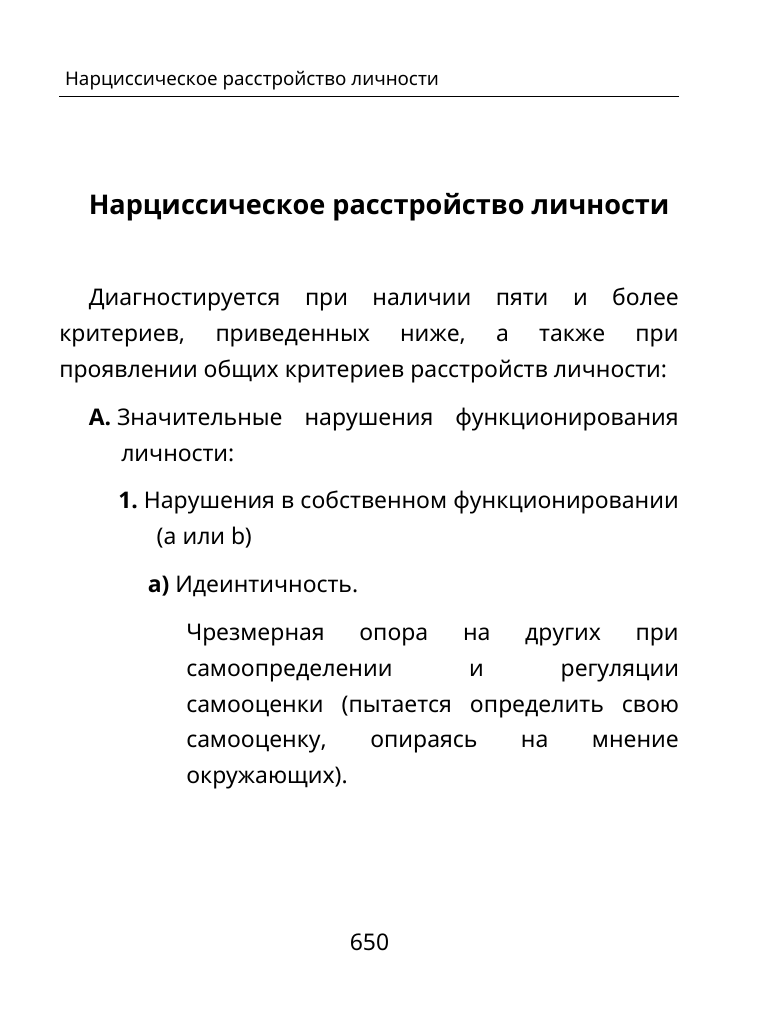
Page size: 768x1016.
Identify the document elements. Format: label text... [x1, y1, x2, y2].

list Нарушения в собственном функционировании (a или b) [118, 484, 679, 551]
list Идеинтичность. [148, 568, 679, 599]
list Значительные нарушения функционирования личности: [88, 401, 679, 468]
list Чрезмерная опора на других при самоопределении и регуляции самооценки (пытается определить свою самооценку, опираясь на мнение окружающих). [148, 616, 679, 791]
text Диагностируется при наличии пяти и более критериев, приведенных ниже, а также при проявлении общих критериев расстройств личности: [59, 281, 679, 384]
subtitle Нарциссическое расстройство личности [59, 185, 679, 222]
